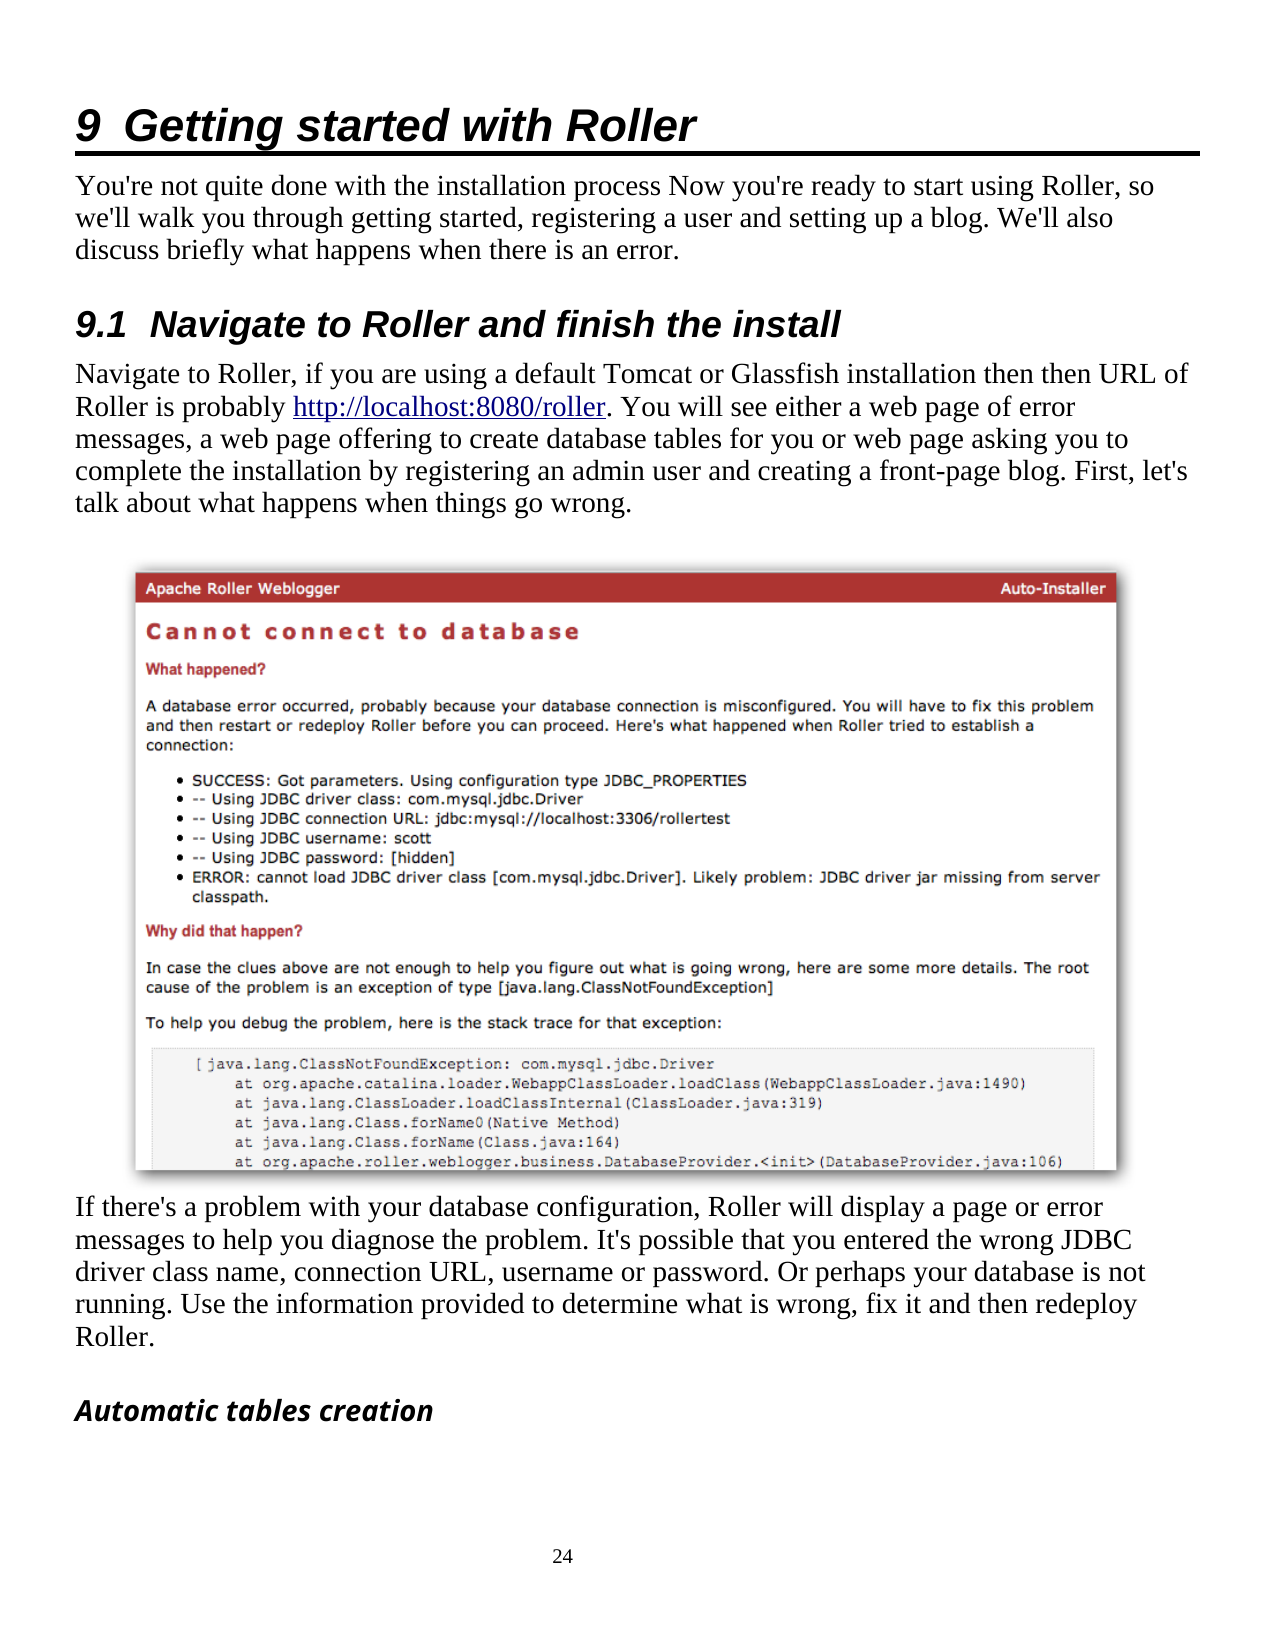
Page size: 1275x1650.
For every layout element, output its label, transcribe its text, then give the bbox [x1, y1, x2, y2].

subtitle Automatic tables creation [75, 1390, 1200, 1429]
picture [116, 550, 1136, 1191]
text If there's a problem with your database configuration, Roller will display a page or error messages to help you diagnose the problem. It's possible that you entered the wrong JDBC driver class name, connection URL, username or password. Or perhaps your database is not running. Use the information provided to determine what is wrong, fix it and then redeploy Roller. [75, 532, 1200, 1352]
text You're not quite done with the installation process Now you're ready to start using Roller, so we'll walk you through getting started, registering a user and setting up a blog. We'll also discuss briefly what happens when there is an error. [75, 169, 1200, 266]
subtitle Getting started with Roller [75, 100, 1200, 151]
subtitle Navigate to Roller and finish the install [75, 303, 1200, 345]
text Navigate to Roller, if you are using a default Tomcat or Glassfish installation then then URL of Roller is probably http://localhost:8080/roller. You will see either a web page of error messages, a web page offering to create database tables for you or web page asking you to complete the installation by registering an admin user and creating a front-page blog. First, let's talk about what happens when things go wrong. [75, 358, 1200, 519]
